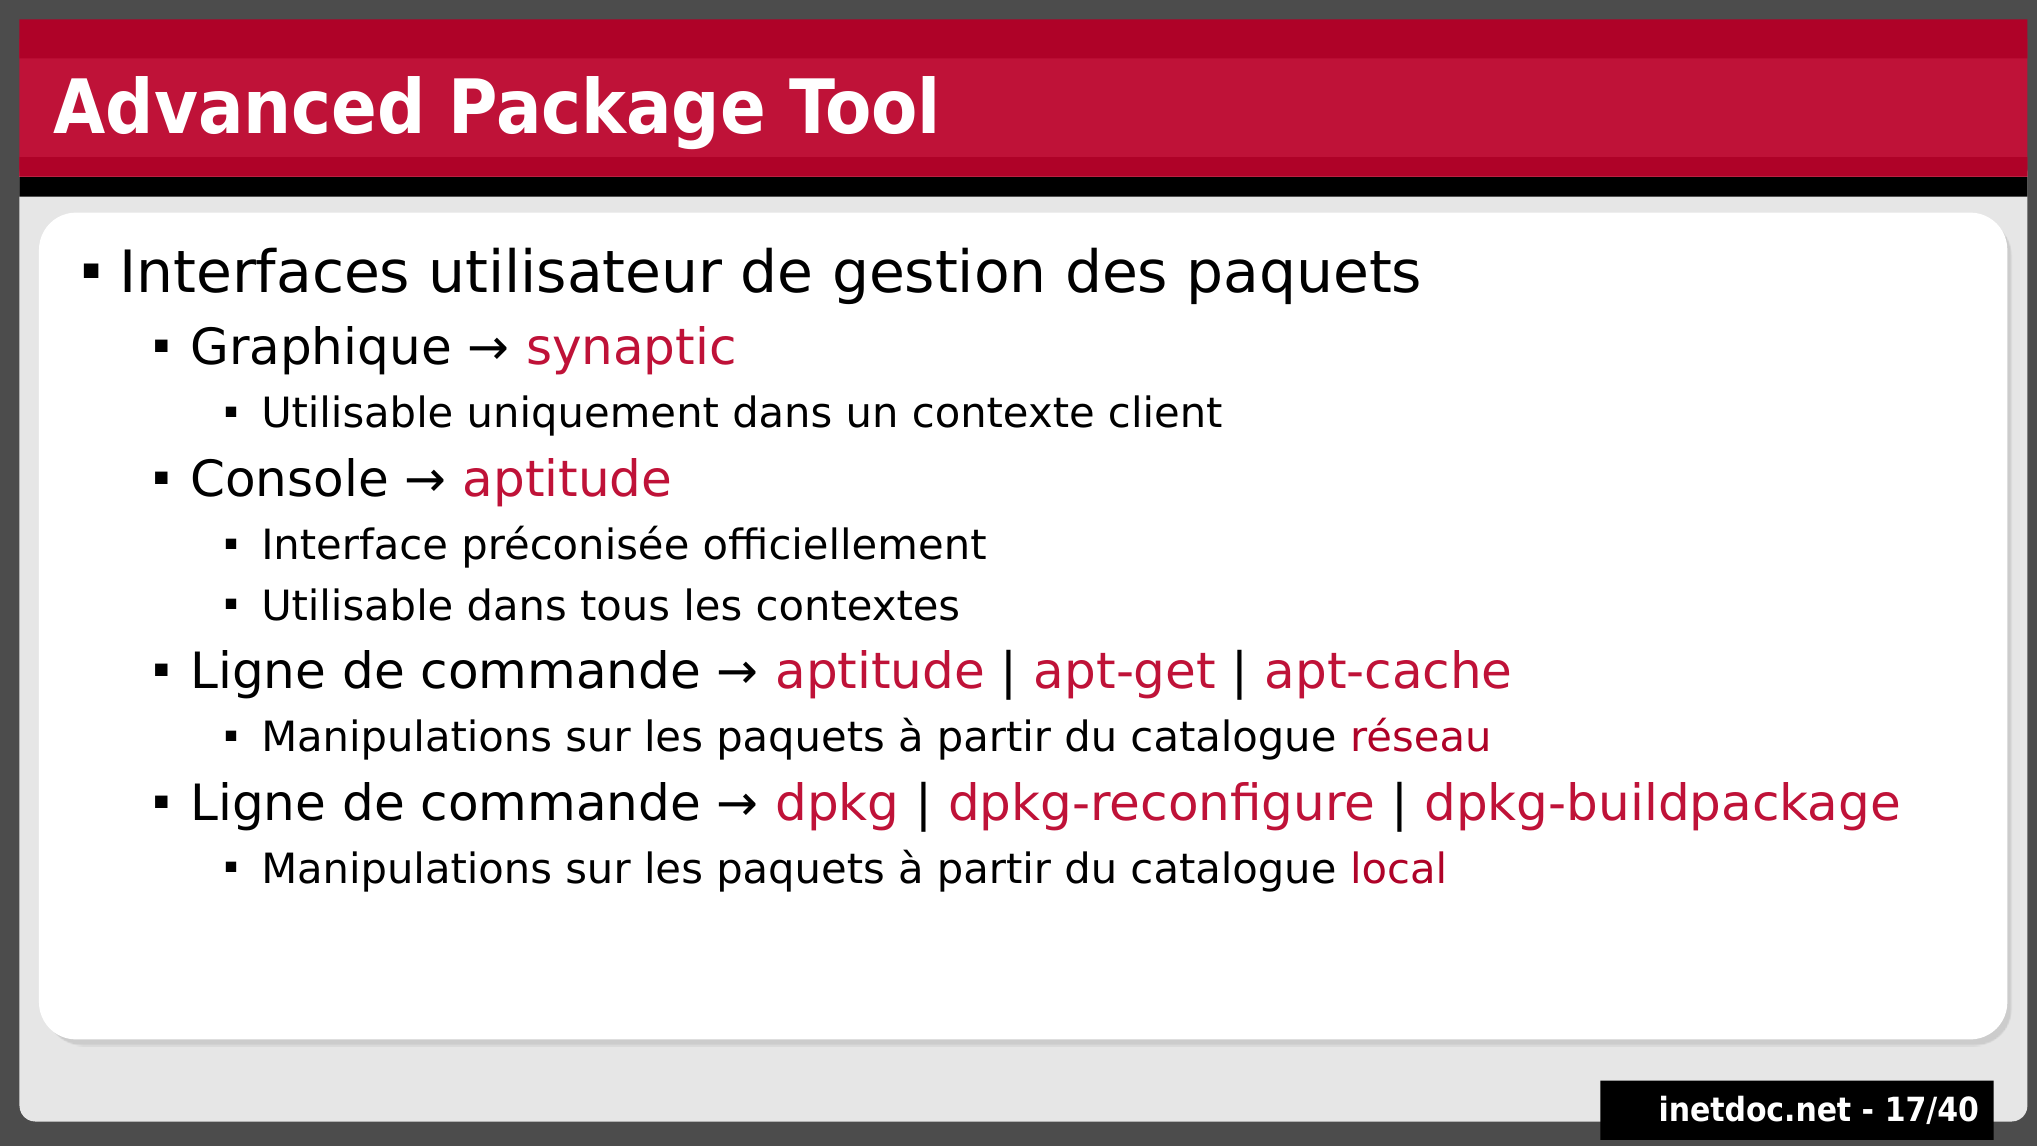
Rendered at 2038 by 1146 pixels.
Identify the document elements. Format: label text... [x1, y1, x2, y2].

text_box [19, 157, 2028, 1122]
text_box inetdoc.net - <numéro>/40 [1600, 1080, 1994, 1140]
text_box Advanced Package Tool [19, 59, 2028, 157]
text_box [19, 19, 2028, 59]
text_box Interfaces utilisateur de gestion des paquets Graphique → synaptic Utilisable uniquement dans un contexte client Console → aptitude Interface préconisée officiellement Utilisable dans tous les contextes Ligne de commande → aptitude | apt-get | apt-cache Manipulations sur les paquets à partir du catalogue réseau Ligne de commande → dpkg | dpkg-reconfigure | dpkg-buildpackage Manipulations sur les paquets à partir du catalogue local [38, 212, 2008, 1040]
